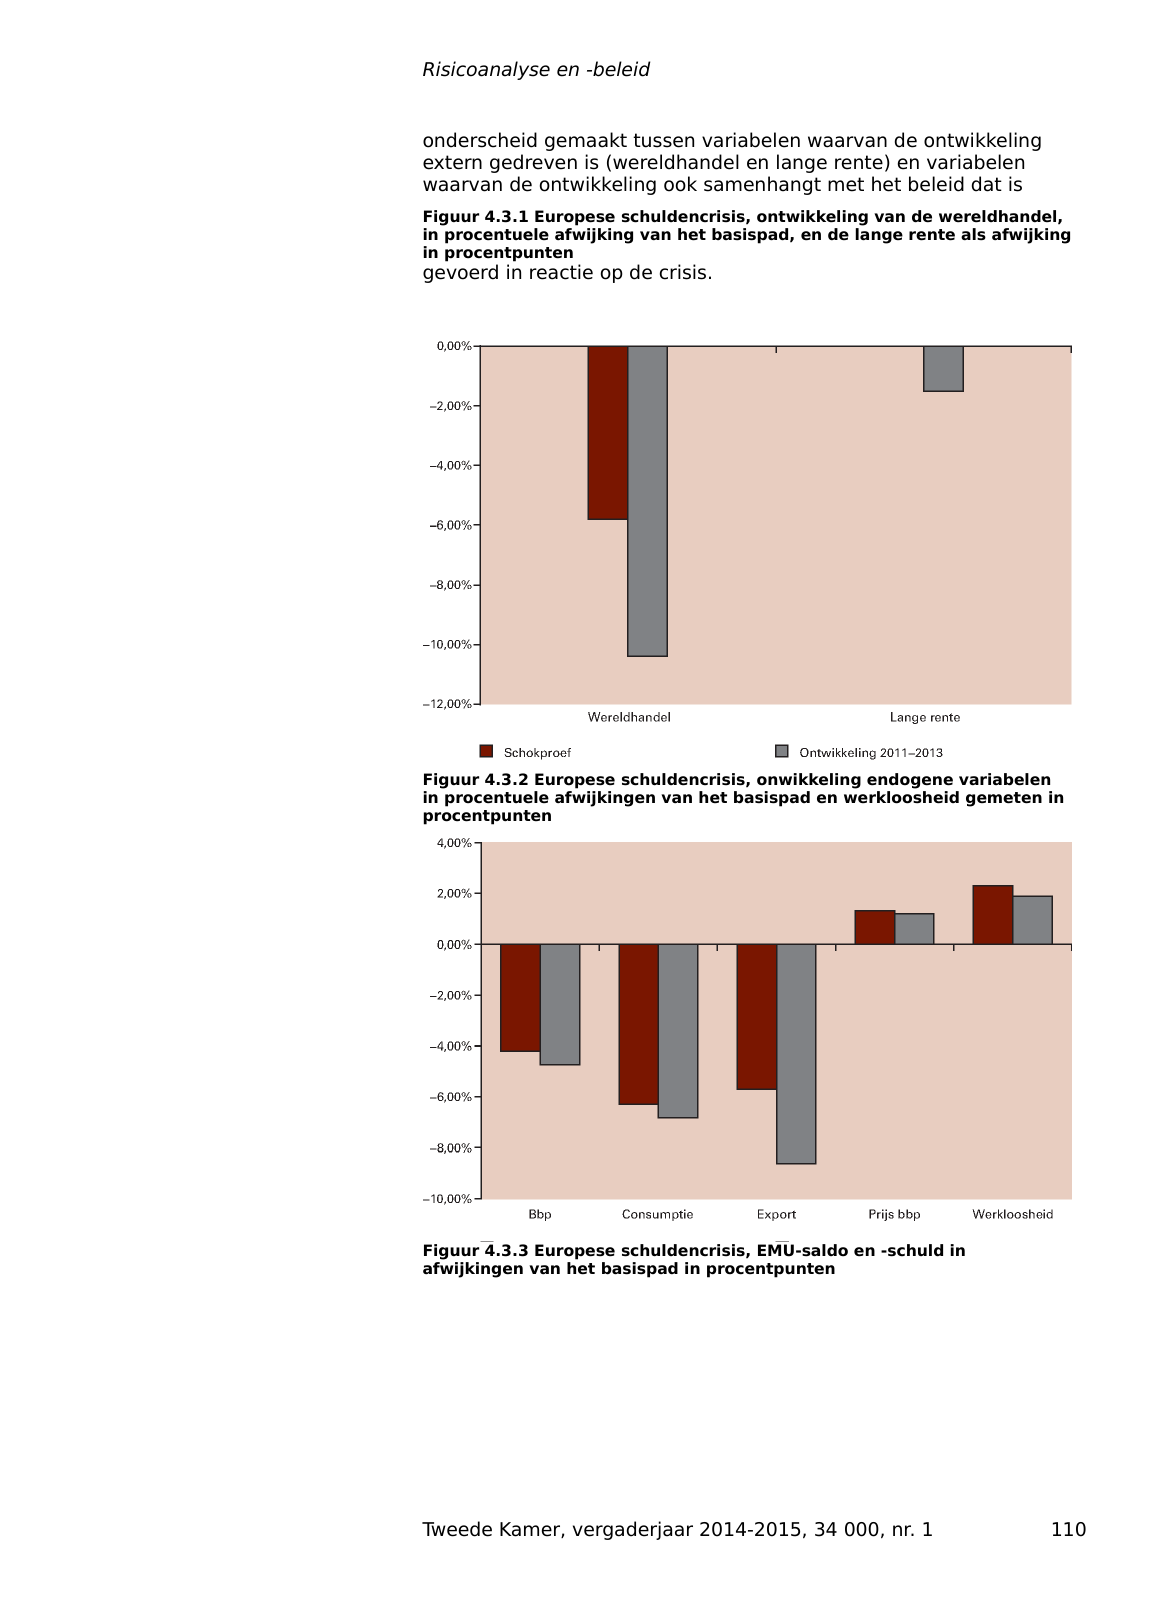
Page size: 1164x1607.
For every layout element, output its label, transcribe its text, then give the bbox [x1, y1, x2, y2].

text onderscheid gemaakt tussen variabelen waarvan de ontwikkeling extern gedreven is (wereldhandel en lange rente) en variabelen waarvan de ontwikkeling ook samenhangt met het beleid dat is gevoerd in reactie op de crisis. [422, 130, 1087, 284]
text Figuur 4.3.1 Europese schuldencrisis, ontwikkeling van de wereldhandel, in procentuele afwijking van het basispad, en de lange rente als afwijking in procentpunten [422, 208, 1072, 262]
picture [422, 837, 1072, 1257]
picture [422, 340, 1072, 760]
text Figuur 4.3.3 Europese schuldencrisis, EMU-saldo en -schuld in afwijkingen van het basispad in procentpunten [422, 1242, 1066, 1278]
text Figuur 4.3.2 Europese schuldencrisis, onwikkeling endogene variabelen in procentuele afwijkingen van het basispad en werkloosheid gemeten in procentpunten [422, 771, 1072, 825]
